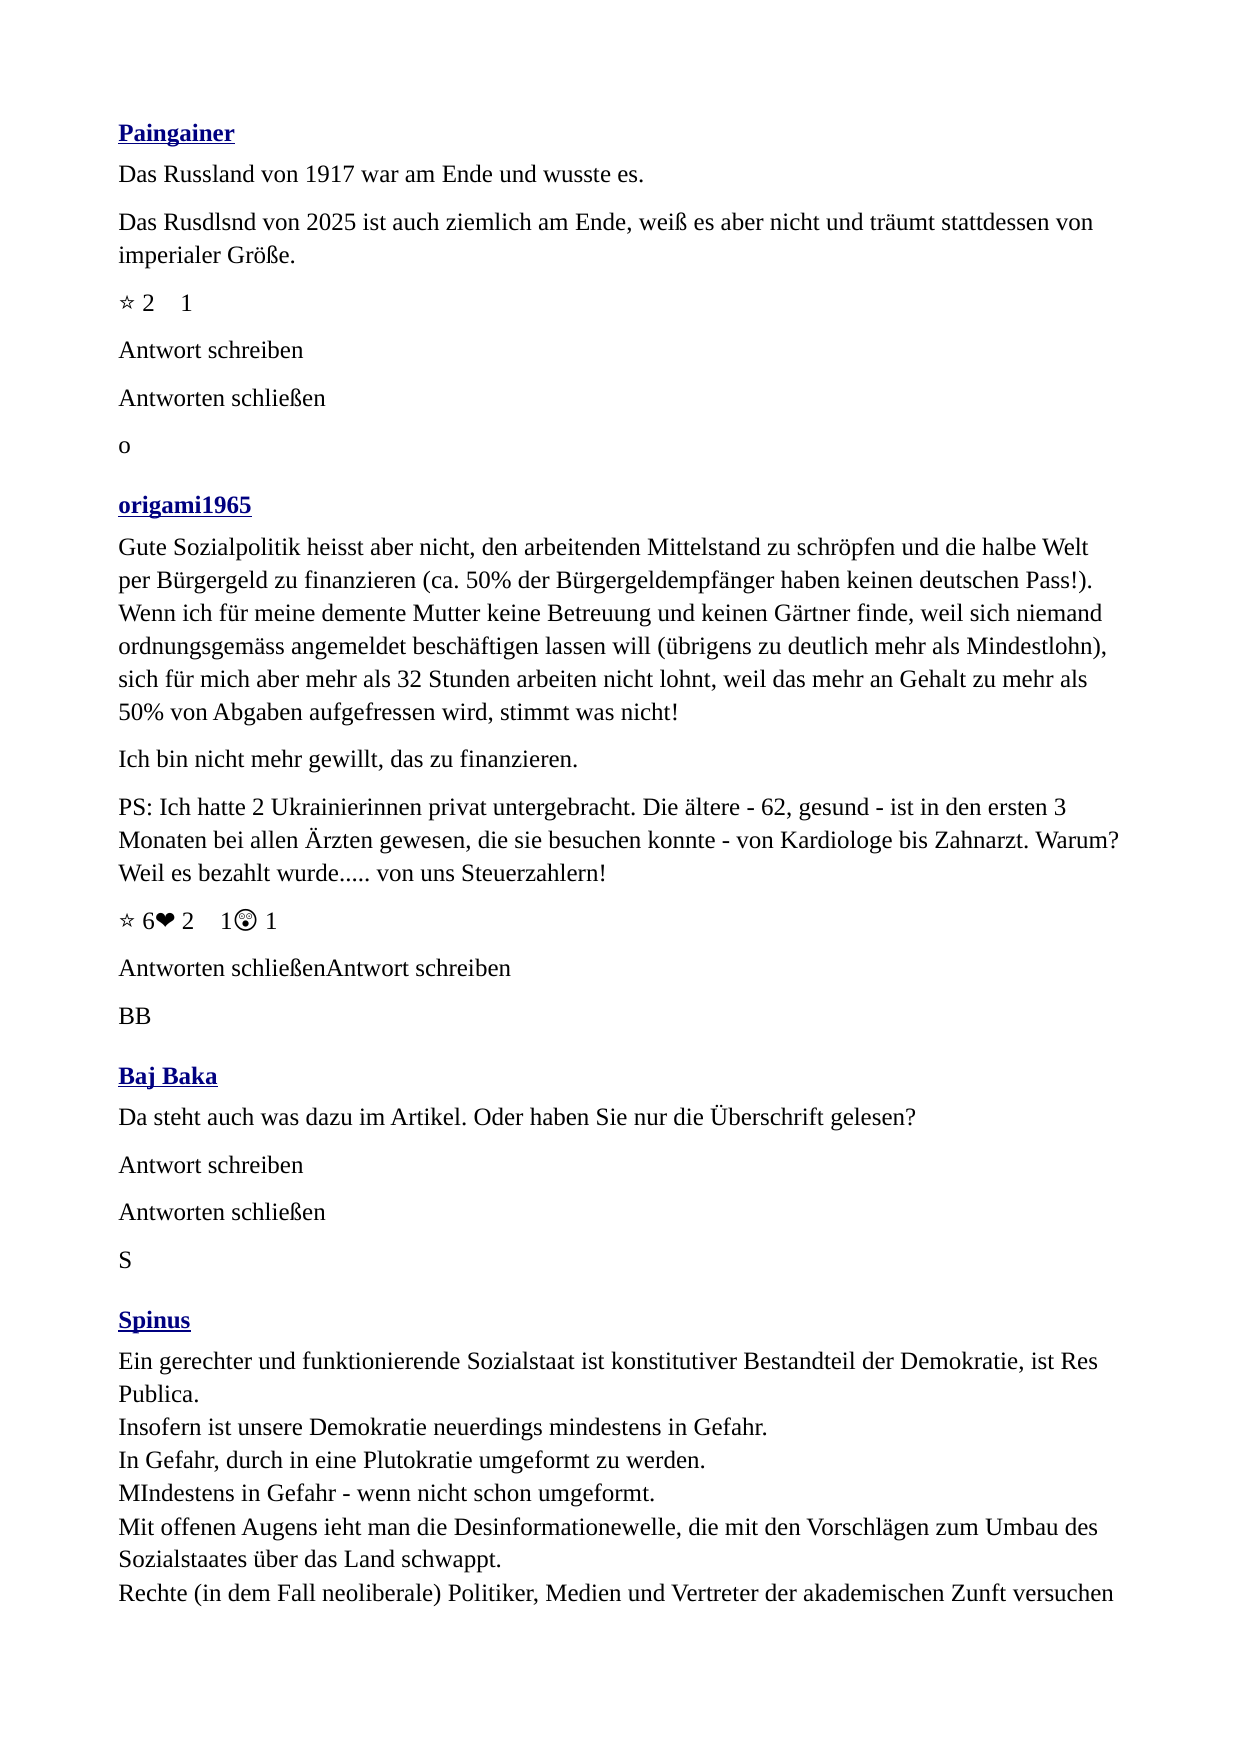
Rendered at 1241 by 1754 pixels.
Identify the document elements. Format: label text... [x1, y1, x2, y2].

text Ein gerechter und funktionierende Sozialstaat ist konstitutiver Bestandteil der Demokratie, ist Res Publica. Insofern ist unsere Demokratie neuerdings mindestens in Gefahr. In Gefahr, durch in eine Plutokratie umgeformt zu werden. MIndestens in Gefahr - wenn nicht schon umgeformt. Mit offenen Augens ieht man die Desinformationewelle, die mit den Vorschlägen zum Umbau des Sozialstaates über das Land schwappt. Rechte (in dem Fall neoliberale) Politiker, Medien und Vertreter der akademischen Zunft versuchen [118, 1346, 1122, 1606]
text Antworten schließen [118, 383, 1122, 412]
text ⭐️ 2🙁 1 [118, 288, 1122, 316]
text Gute Sozialpolitik heisst aber nicht, den arbeitenden Mittelstand zu schröpfen und die halbe Welt per Bürgergeld zu finanzieren (ca. 50% der Bürgergeldempfänger haben keinen deutschen Pass!). Wenn ich für meine demente Mutter keine Betreuung und keinen Gärtner finde, weil sich niemand ordnungsgemäss angemeldet beschäftigen lassen will (übrigens zu deutlich mehr als Mindestlohn), sich für mich aber mehr als 32 Stunden arbeiten nicht lohnt, weil das mehr an Gehalt zu mehr als 50% von Abgaben aufgefressen wird, stimmt was nicht! [118, 532, 1122, 726]
subtitle origami1965 [118, 491, 1122, 519]
text ⭐️ 6❤️ 2🙁 1😲 1 [118, 906, 1122, 934]
text Das Rusdlsnd von 2025 ist auch ziemlich am Ende, weiß es aber nicht und träumt stattdessen von imperialer Größe. [118, 207, 1122, 269]
text Antworten schließenAntwort schreiben [118, 953, 1122, 982]
text Antworten schließen [118, 1197, 1122, 1226]
text BB [118, 1001, 1122, 1030]
text PS: Ich hatte 2 Ukrainierinnen privat untergebracht. Die ältere - 62, gesund - ist in den ersten 3 Monaten bei allen Ärzten gewesen, die sie besuchen konnte - von Kardiologe bis Zahnarzt. Warum? Weil es bezahlt wurde..... von uns Steuerzahlern! [118, 792, 1122, 887]
text Ich bin nicht mehr gewillt, das zu finanzieren. [118, 744, 1122, 773]
subtitle Baj Baka [118, 1061, 1122, 1090]
text Antwort schreiben [118, 1150, 1122, 1179]
subtitle Paingainer [118, 118, 1122, 147]
text Das Russland von 1917 war am Ende und wusste es. [118, 159, 1122, 188]
text Da steht auch was dazu im Artikel. Oder haben Sie nur die Überschrift gelesen? [118, 1102, 1122, 1131]
text o [118, 430, 1122, 459]
text Antwort schreiben [118, 335, 1122, 364]
text S [118, 1245, 1122, 1274]
subtitle Spinus [118, 1305, 1122, 1334]
